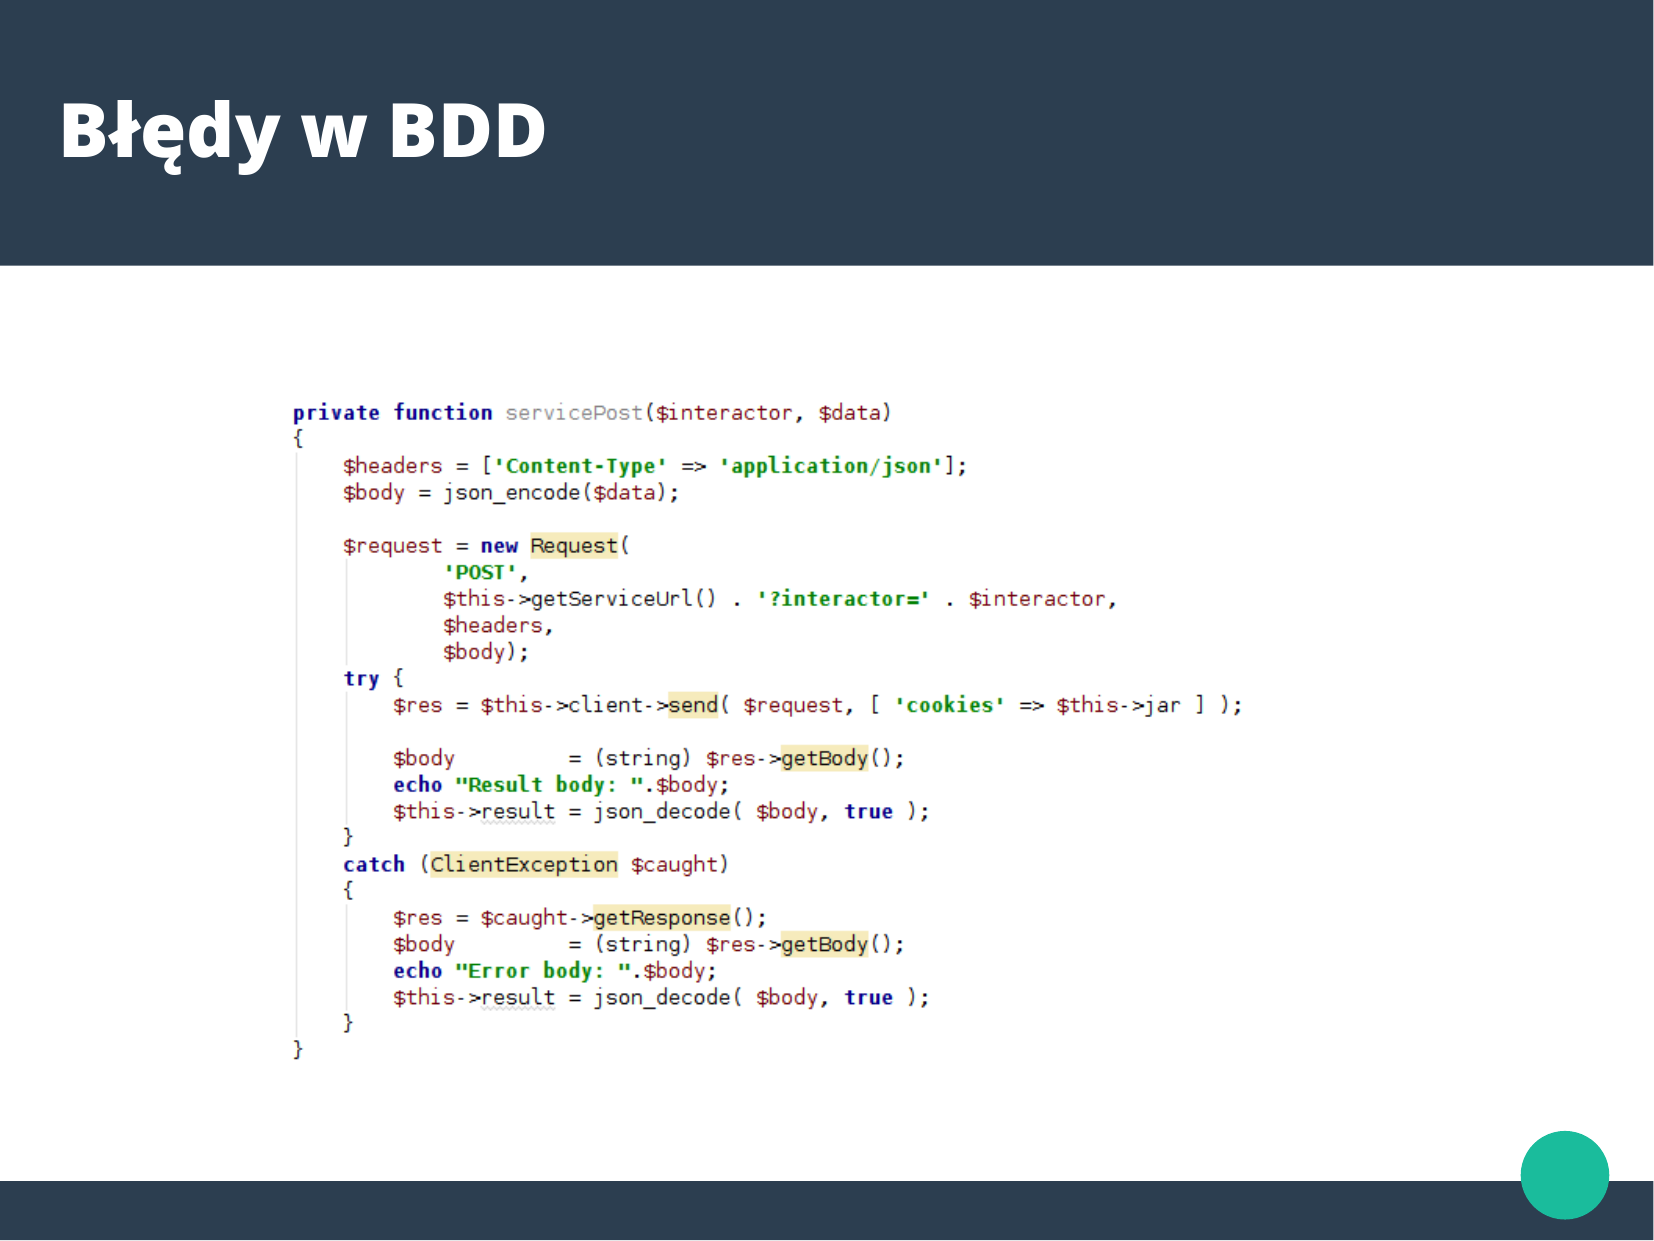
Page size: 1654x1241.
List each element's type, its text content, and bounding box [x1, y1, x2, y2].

title Błędy w BDD [59, 49, 1595, 207]
picture [271, 395, 1285, 1075]
